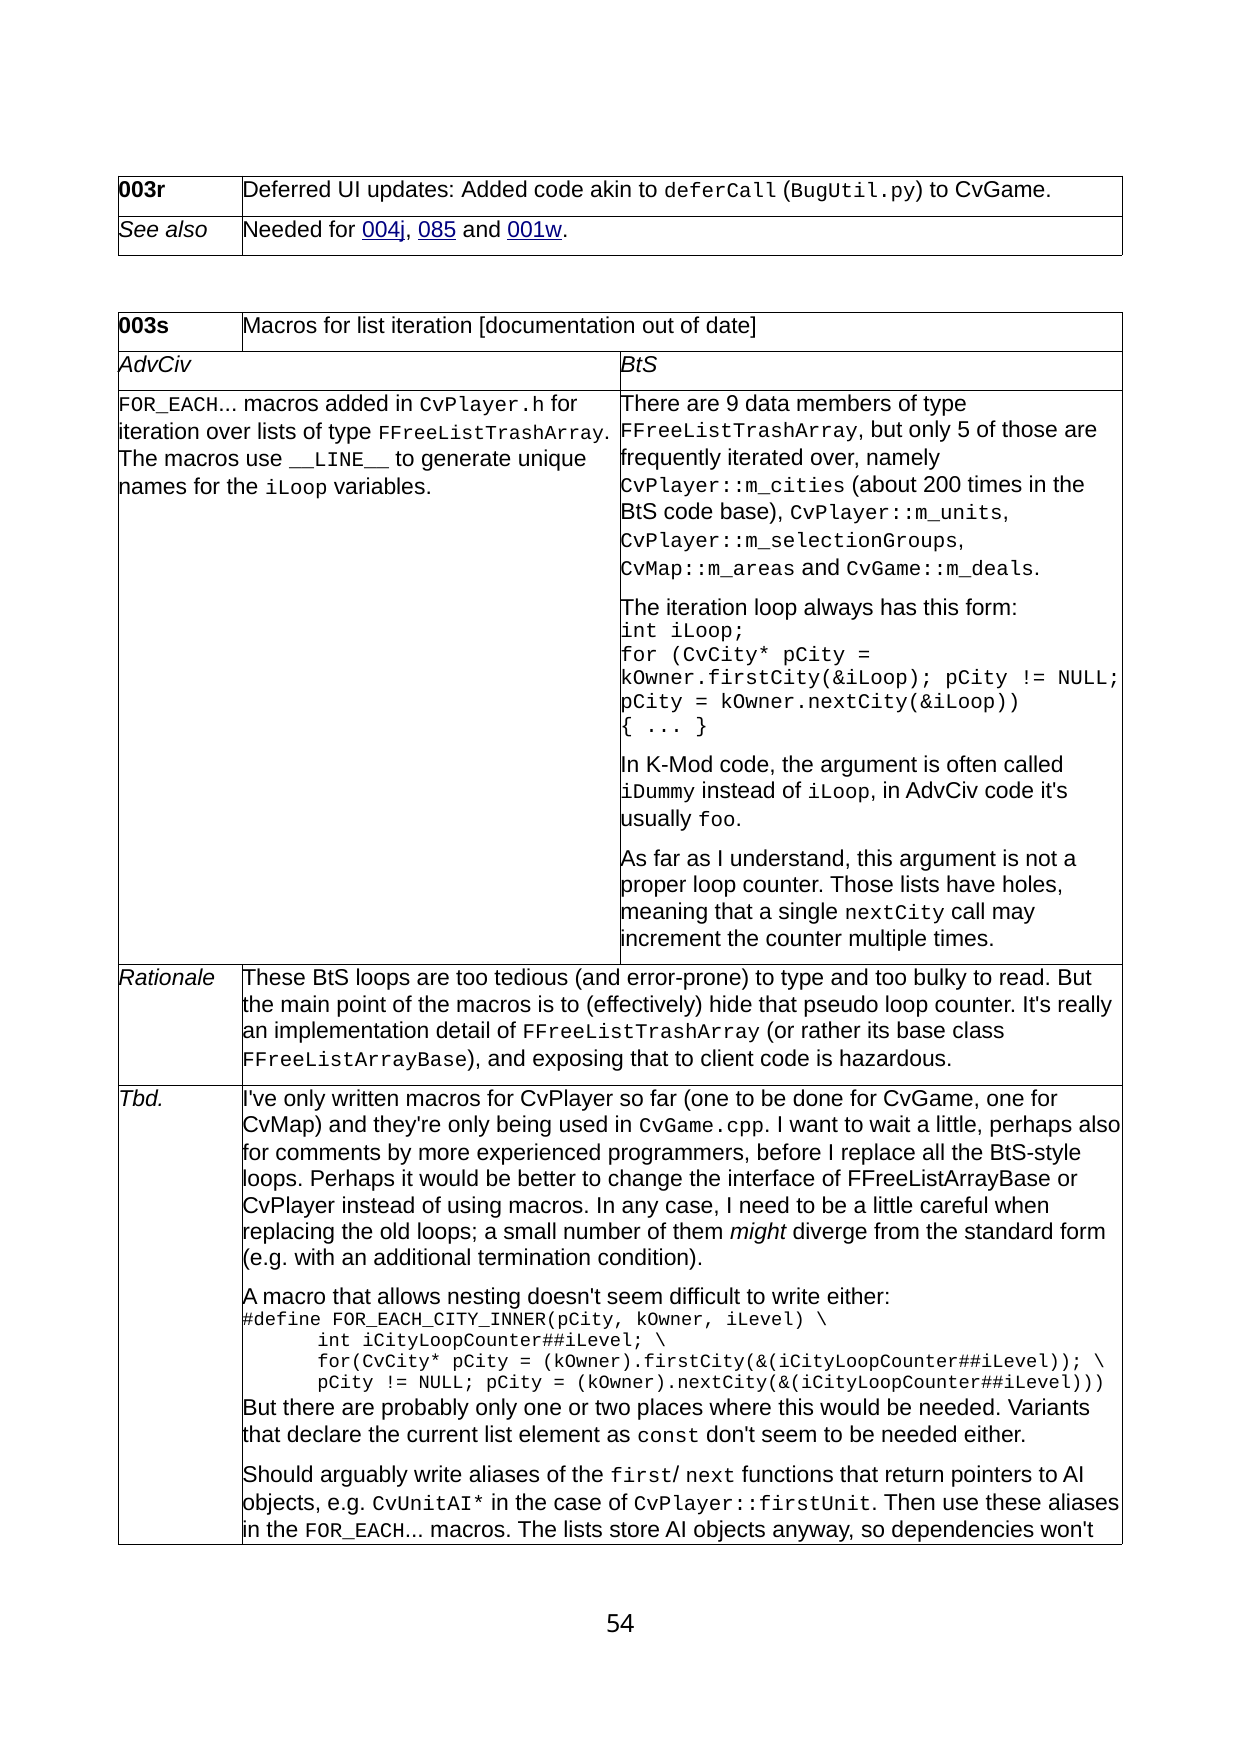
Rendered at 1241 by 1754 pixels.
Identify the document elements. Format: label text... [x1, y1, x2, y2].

table_cell Tbd. [119, 1086, 242, 1544]
table_cell These BtS loops are too tedious (and error-prone) to type and too bulky to read. But the main point of the macros is to (effectively) hide that pseudo loop counter. It's really an implementation detail of FFreeListTrashArray (or rather its base class FFreeListArrayBase), and exposing that to client code is hazardous. [243, 965, 1122, 1085]
table_header Macros for list iteration [documentation out of date] [243, 313, 1122, 351]
table_cell See also [119, 217, 242, 255]
table_cell FOR_EACH... macros added in CvPlayer.h for iteration over lists of type FFreeListTrashArray. The macros use __LINE__ to generate unique names for the iLoop variables. [119, 391, 620, 964]
table_header 003s [119, 313, 242, 351]
table_cell Needed for 004j, 085 and 001w. [243, 217, 1122, 255]
table_cell There are 9 data members of type FFreeListTrashArray, but only 5 of those are frequently iterated over, namely CvPlayer::m_cities (about 200 times in the BtS code base), CvPlayer::m_units, CvPlayer::m_selectionGroups, CvMap::m_areas and CvGame::m_deals. The iteration loop always has this form: int iLoop; for (CvCity* pCity = kOwner.firstCity(&iLoop); pCity != NULL; pCity = kOwner.nextCity(&iLoop)) { ... } In K-Mod code, the argument is often called iDummy instead of iLoop, in AdvCiv code it's usually foo. As far as I understand, this argument is not a proper loop counter. Those lists have holes, meaning that a single nextCity call may increment the counter multiple times. [621, 391, 1122, 964]
table_header 003r [119, 177, 242, 216]
table_cell Rationale [119, 965, 242, 1085]
table_cell BtS [621, 352, 1122, 390]
table_cell I've only written macros for CvPlayer so far (one to be done for CvGame, one for CvMap) and they're only being used in CvGame.cpp. I want to wait a little, perhaps also for comments by more experienced programmers, before I replace all the BtS-style loops. Perhaps it would be better to change the interface of FFreeListArrayBase or CvPlayer instead of using macros. In any case, I need to be a little careful when replacing the old loops; a small number of them might diverge from the standard form (e.g. with an additional termination condition). A macro that allows nesting doesn't seem difficult to write either: #define FOR_EACH_CITY_INNER(pCity, kOwner, iLevel) \ int iCityLoopCounter##iLevel; \ for(CvCity* pCity = (kOwner).firstCity(&(iCityLoopCounter##iLevel)); \ pCity != NULL; pCity = (kOwner).nextCity(&(iCityLoopCounter##iLevel))) But there are probably only one or two places where this would be needed. Variants that declare the current list element as const don't seem to be needed either. Should arguably write aliases of the first/ next functions that return pointers to AI objects, e.g. CvUnitAI* in the case of CvPlayer::firstUnit. Then use these aliases in the FOR_EACH... macros. The lists store AI objects anyway, so dependencies won't [243, 1086, 1122, 1544]
table_cell AdvCiv [119, 352, 620, 390]
table_header Deferred UI updates: Added code akin to deferCall (BugUtil.py) to CvGame. [243, 177, 1122, 216]
